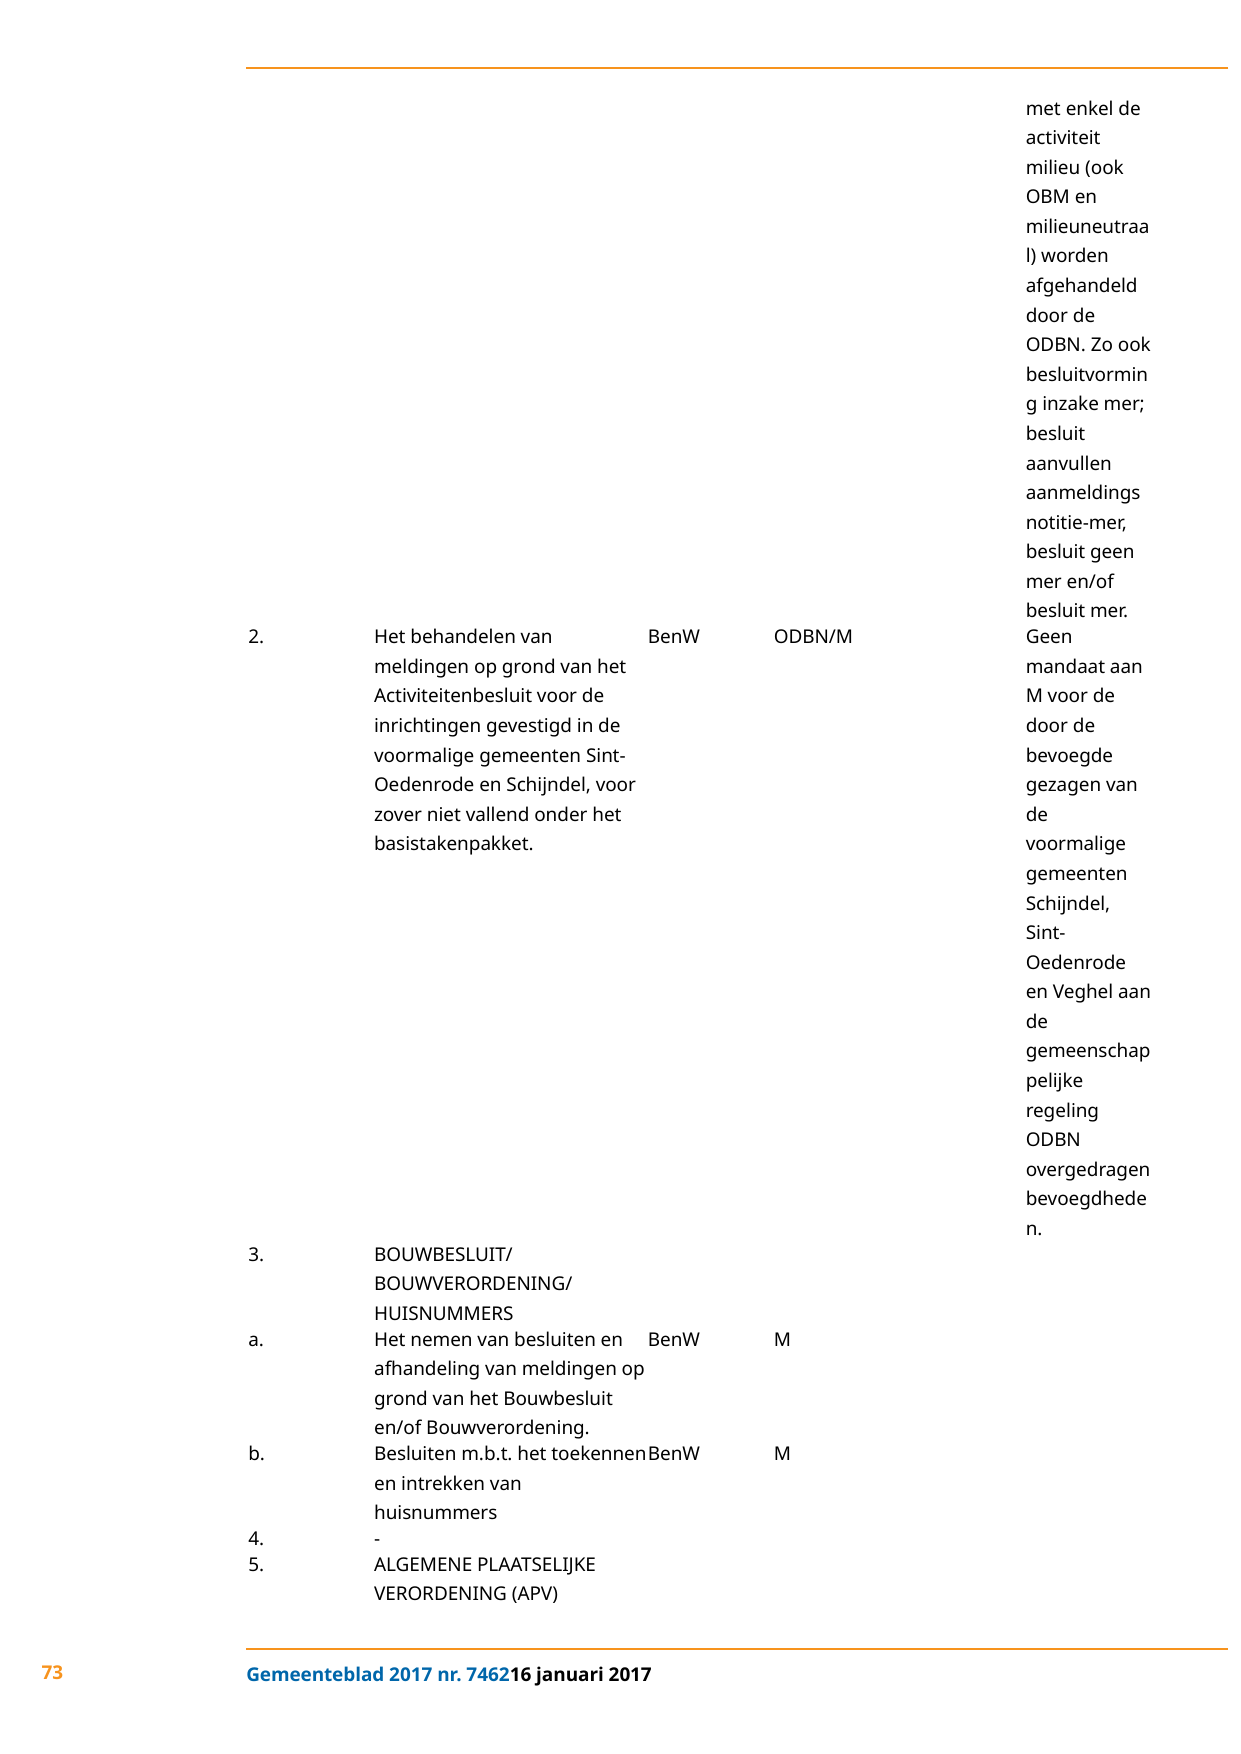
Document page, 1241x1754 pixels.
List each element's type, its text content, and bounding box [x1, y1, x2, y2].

table_cell [900, 1525, 1026, 1551]
table_cell [1026, 1241, 1152, 1326]
table_cell [774, 1551, 900, 1606]
table_cell BenW [648, 624, 774, 1241]
table_cell a. [248, 1326, 374, 1440]
table_cell met enkel de activiteit milieu (ook OBM en milieuneutraal) worden afgehandeld door de ODBN. Zo ook besluitvorming inzake mer; besluit aanvullen aanmeldingsnotitie-mer, besluit geen mer en/of besluit mer. [1026, 95, 1152, 623]
table_cell 5. [248, 1551, 374, 1606]
table_cell [900, 1326, 1026, 1440]
table_cell [648, 1525, 774, 1551]
table_cell 4. [248, 1525, 374, 1551]
table_cell [774, 1525, 900, 1551]
table_cell Het nemen van besluiten en afhandeling van meldingen op grond van het Bouwbesluit en/of Bouwverordening. [374, 1326, 648, 1440]
table_cell [900, 1440, 1026, 1525]
table_cell [1026, 1326, 1152, 1440]
table_cell [900, 1241, 1026, 1326]
table_cell [774, 95, 900, 623]
table_cell BenW [648, 1326, 774, 1440]
table_cell [1026, 1525, 1152, 1551]
table_cell [374, 95, 648, 623]
table_cell - [374, 1525, 648, 1551]
table_cell 3. [248, 1241, 374, 1326]
table_cell 2. [248, 624, 374, 1241]
picture [41, 47, 231, 172]
table_cell [1026, 1440, 1152, 1525]
table_cell BenW [648, 1440, 774, 1525]
table_cell M [774, 1440, 900, 1525]
table_cell [648, 1241, 774, 1326]
table_cell ODBN/M [774, 624, 900, 1241]
table_cell [900, 1551, 1026, 1606]
table_cell [1026, 1551, 1152, 1606]
table_cell Het behandelen van meldingen op grond van het Activiteitenbesluit voor de inrichtingen gevestigd in de voormalige gemeenten Sint- Oedenrode en Schijndel, voor zover niet vallend onder het basistakenpakket. [374, 624, 648, 1241]
table_cell Besluiten m.b.t. het toekennen en intrekken van huisnummers [374, 1440, 648, 1525]
table_cell [248, 95, 374, 623]
table_cell BOUWBESLUIT/BOUWVERORDENING/HUISNUMMERS [374, 1241, 648, 1326]
table_cell [900, 624, 1026, 1241]
table_cell [648, 1551, 774, 1606]
table_cell b. [248, 1440, 374, 1525]
table_cell ALGEMENE PLAATSELIJKE VERORDENING (APV) [374, 1551, 648, 1606]
table_cell [774, 1241, 900, 1326]
table_cell M [774, 1326, 900, 1440]
table_cell [900, 95, 1026, 623]
table_cell Geen mandaat aan M voor de door de bevoegde gezagen van de voormalige gemeenten Schijndel, Sint-Oedenrode en Veghel aan de gemeenschappelijke regeling ODBN overgedragen bevoegdheden. [1026, 624, 1152, 1241]
table_cell [648, 95, 774, 623]
